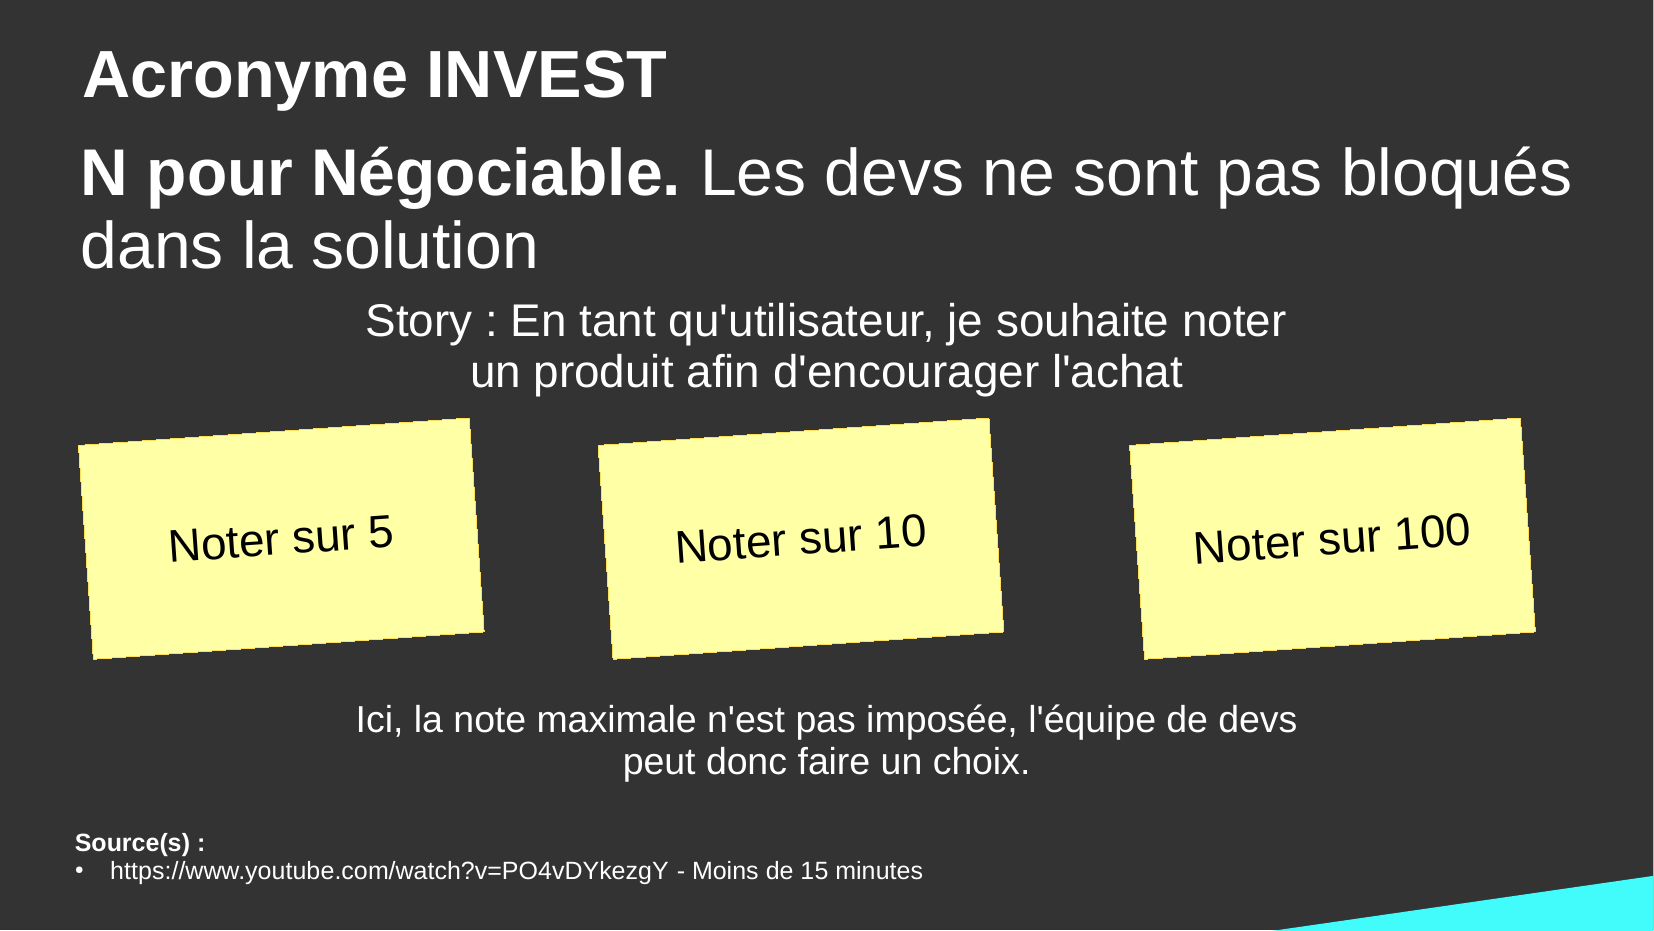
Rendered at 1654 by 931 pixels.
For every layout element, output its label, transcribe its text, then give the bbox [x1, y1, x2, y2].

text_box Noter sur 5 [78, 418, 485, 660]
text_box Source(s) : https://www.youtube.com/watch?v=PO4vDYkezgY - Moins de 15 minutes [60, 821, 1546, 921]
text_box Noter sur 10 [598, 418, 1004, 660]
text_box Noter sur 100 [1129, 418, 1536, 660]
text_box [1271, 875, 1654, 931]
text_box Story : En tant qu'utilisateur, je souhaite noter un produit afin d'encourager l'achat [336, 287, 1317, 406]
title Acronyme INVEST [82, 37, 1571, 122]
text_box Ici, la note maximale n'est pas imposée, l'équipe de devs peut donc faire un choix. [336, 690, 1317, 790]
list N pour Négociable. Les devs ne sont pas bloqués dans la solution [80, 135, 1620, 284]
